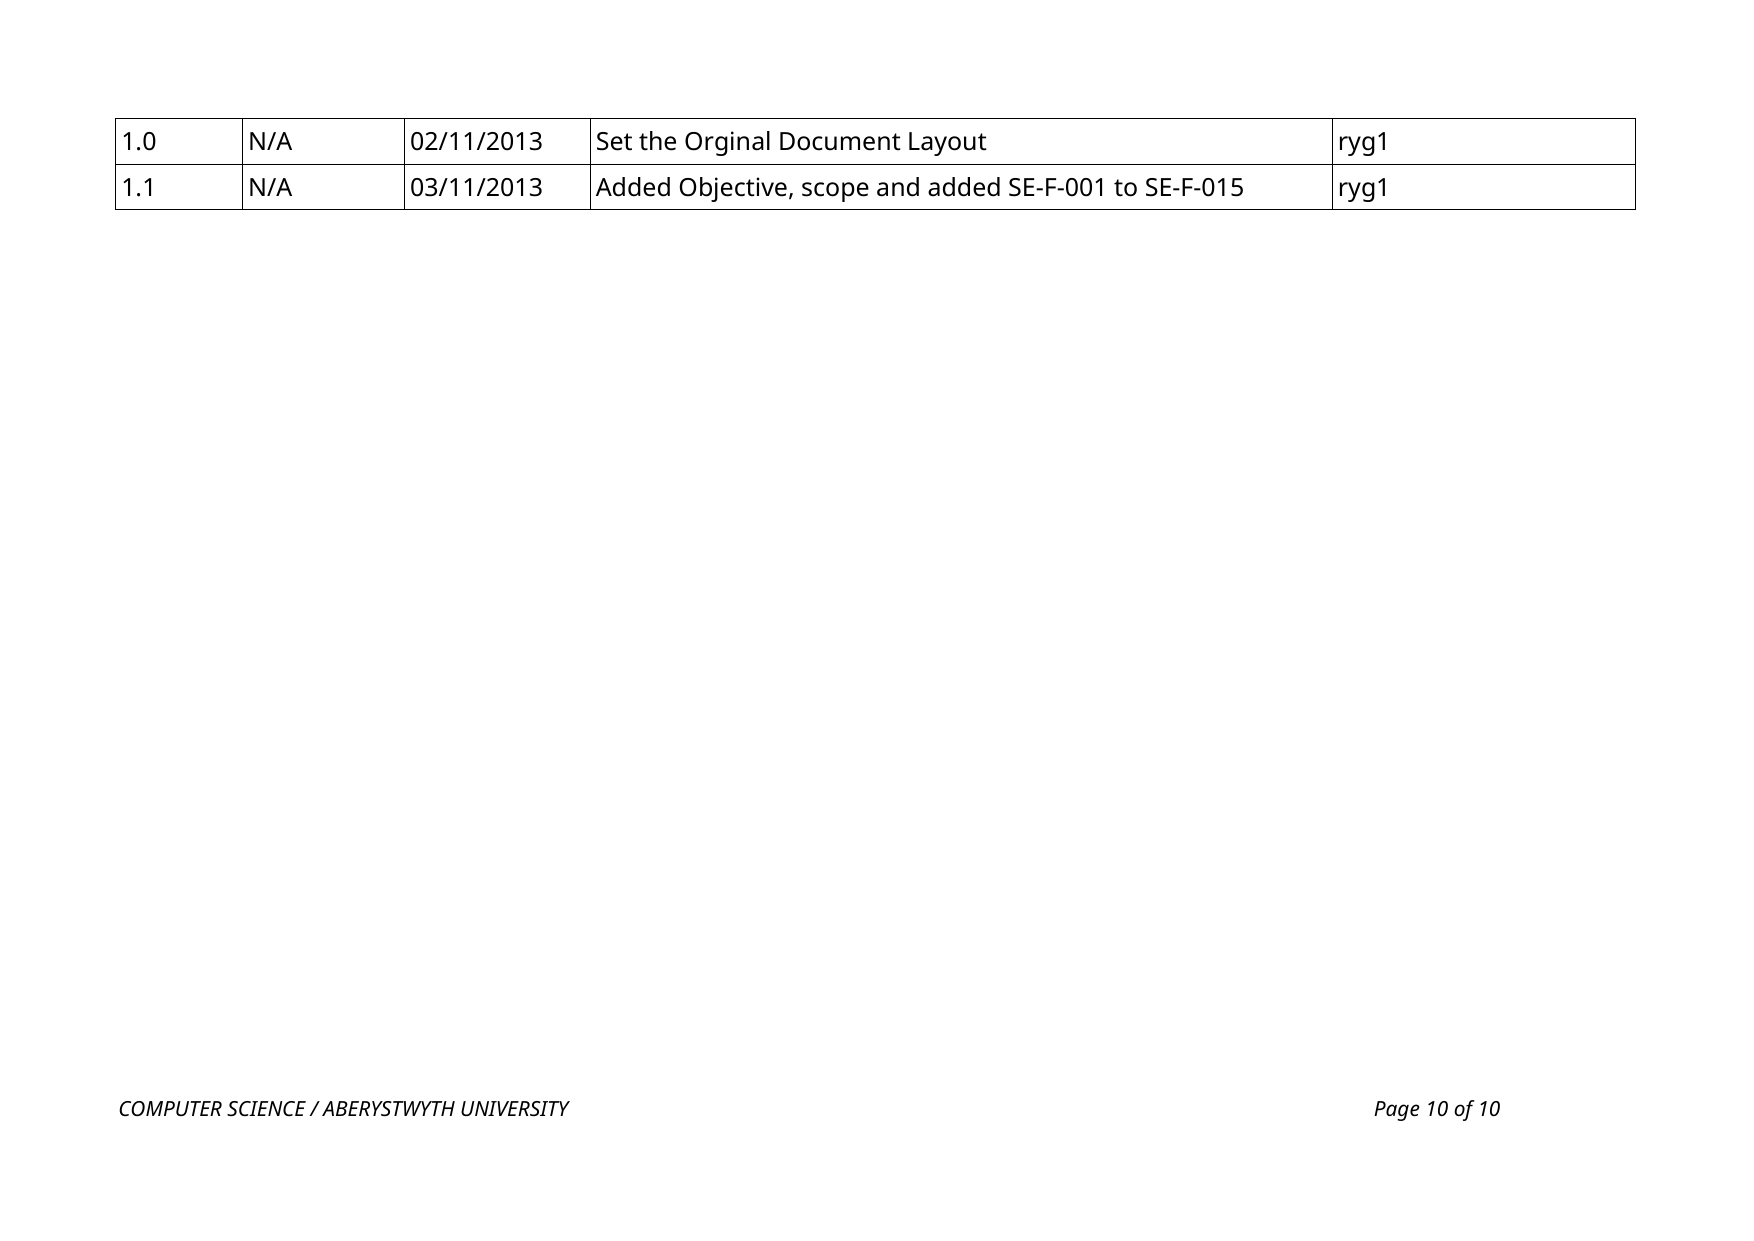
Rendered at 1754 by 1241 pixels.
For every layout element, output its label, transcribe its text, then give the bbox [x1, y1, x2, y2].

table_cell Set the Orginal Document Layout [591, 119, 1332, 164]
table_cell Added Objective, scope and added SE-F-001 to SE-F-015 [591, 165, 1332, 209]
table_cell N/A [243, 165, 404, 209]
table_cell N/A [243, 119, 404, 164]
table_cell 1.1 [116, 165, 242, 209]
table_cell 02/11/2013 [405, 119, 590, 164]
table_cell ryg1 [1333, 119, 1635, 164]
table_cell 03/11/2013 [405, 165, 590, 209]
table_cell 1.0 [116, 119, 242, 164]
table_cell ryg1 [1333, 165, 1635, 209]
